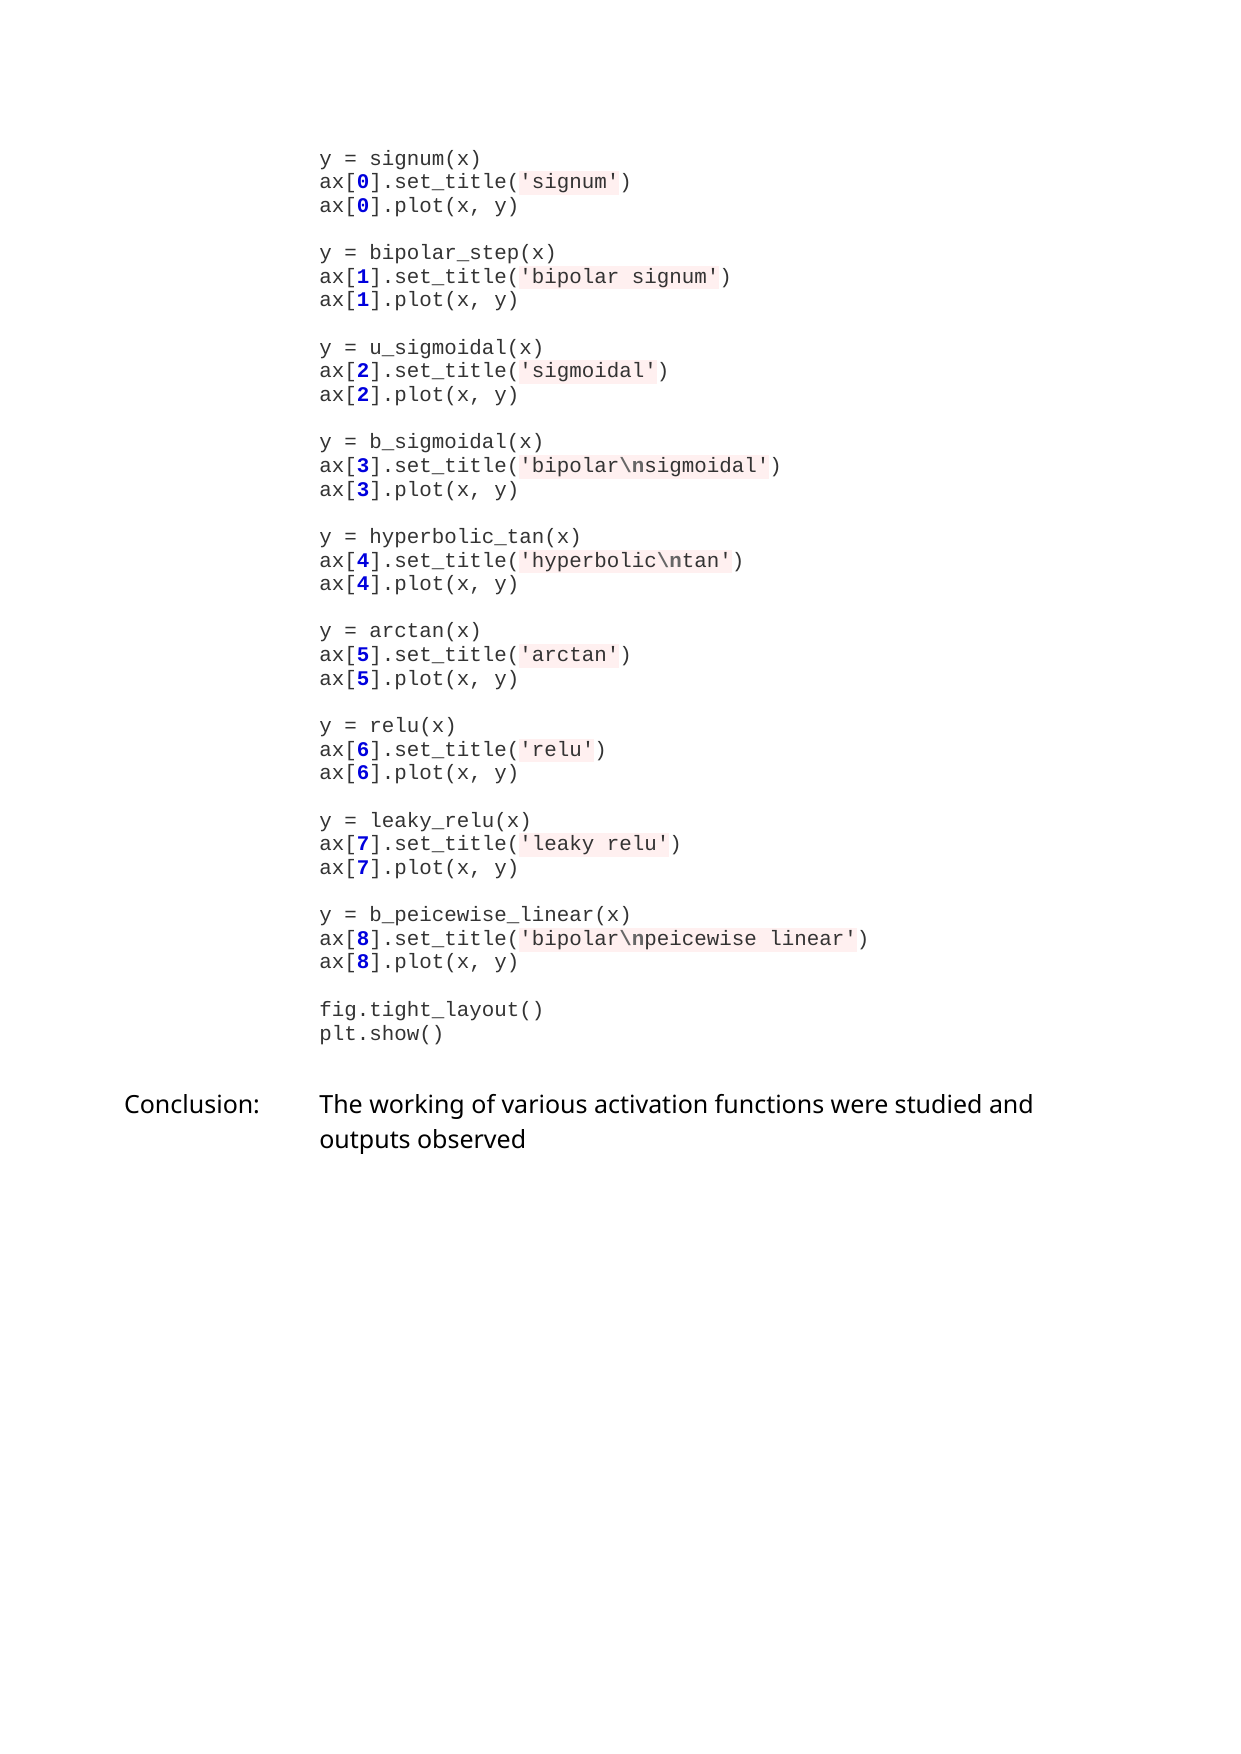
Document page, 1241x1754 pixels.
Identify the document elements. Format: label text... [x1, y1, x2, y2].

table_cell y = signum(x) ax[0].set_title('signum') ax[0].plot(x, y) y = bipolar_step(x) ax[1].set_title('bipolar signum') ax[1].plot(x, y) y = u_sigmoidal(x) ax[2].set_title('sigmoidal') ax[2].plot(x, y) y = b_sigmoidal(x) ax[3].set_title('bipolar\nsigmoidal') ax[3].plot(x, y) y = hyperbolic_tan(x) ax[4].set_title('hyperbolic\ntan') ax[4].plot(x, y) y = arctan(x) ax[5].set_title('arctan') ax[5].plot(x, y) y = relu(x) ax[6].set_title('relu') ax[6].plot(x, y) y = leaky_relu(x) ax[7].set_title('leaky relu') ax[7].plot(x, y) y = b_peicewise_linear(x) ax[8].set_title('bipolar\npeicewise linear') ax[8].plot(x, y) fig.tight_layout() plt.show() [314, 119, 1123, 1081]
table_cell The working of various activation functions were studied and outputs observed [314, 1082, 1123, 1161]
table_cell [119, 119, 313, 1081]
table_cell Conclusion: [119, 1082, 313, 1161]
